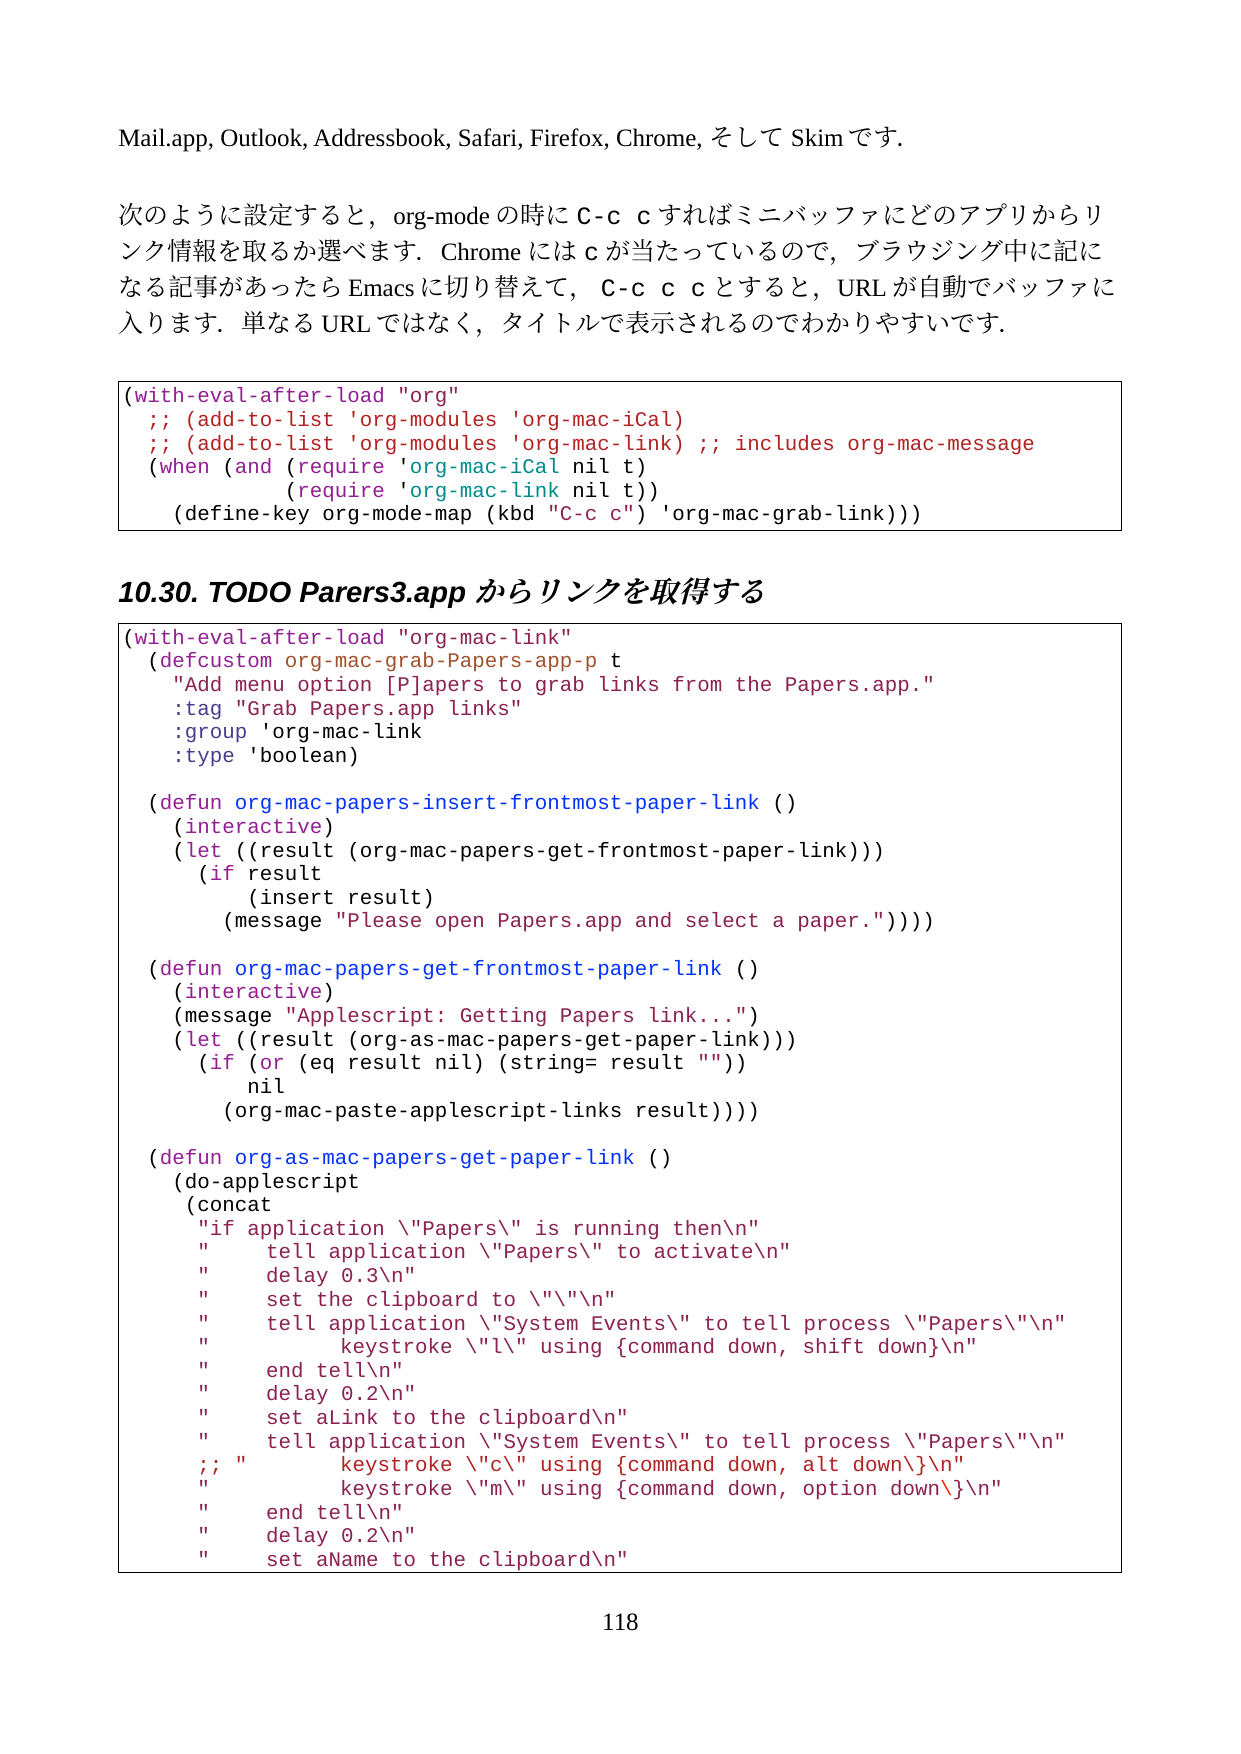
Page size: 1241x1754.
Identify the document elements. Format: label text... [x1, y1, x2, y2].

text " tell application \"Papers\" to activate\n" [119, 1238, 1121, 1261]
text ;; (add-to-list 'org-modules 'org-mac-link) ;; includes org-mac-message [119, 428, 1121, 452]
text "Add menu option [P]apers to grab links from the Papers.app." [119, 670, 1121, 694]
text ;; " keystroke \"c\" using {command down, alt down\}\n" [119, 1450, 1121, 1474]
text " delay 0.2\n" [119, 1521, 1121, 1545]
text " keystroke \"m\" using {command down, option down\}\n" [119, 1474, 1121, 1498]
text (define-key org-mode-map (kbd "C-c c") 'org-mac-grab-link))) [119, 499, 1121, 530]
text (defun org-mac-papers-insert-frontmost-paper-link () [119, 788, 1121, 812]
text " set aName to the clipboard\n" [119, 1545, 1121, 1572]
text " end tell\n" [119, 1498, 1121, 1521]
text (org-mac-paste-applescript-links result)))) [119, 1096, 1121, 1119]
text (if result [119, 859, 1121, 883]
text ;; (add-to-list 'org-modules 'org-mac-iCal) [119, 405, 1121, 428]
text (message "Please open Papers.app and select a paper.")))) [119, 907, 1121, 930]
text (concat [119, 1190, 1121, 1214]
text " delay 0.2\n" [119, 1379, 1121, 1403]
text :tag "Grab Papers.app links" [119, 694, 1121, 717]
text " set aLink to the clipboard\n" [119, 1403, 1121, 1427]
text " set the clipboard to \"\"\n" [119, 1285, 1121, 1308]
text (defcustom org-mac-grab-Papers-app-p t [119, 646, 1121, 670]
text "if application \"Papers\" is running then\n" [119, 1214, 1121, 1238]
text (let ((result (org-as-mac-papers-get-paper-link))) [119, 1025, 1121, 1048]
text " keystroke \"l\" using {command down, shift down}\n" [119, 1332, 1121, 1356]
subtitle TODO Parers3.app からリンクを取得する [118, 568, 1122, 610]
text " tell application \"System Events\" to tell process \"Papers\"\n" [119, 1308, 1121, 1332]
text (let ((result (org-mac-papers-get-frontmost-paper-link))) [119, 836, 1121, 859]
text :group 'org-mac-link [119, 717, 1121, 741]
text :type 'boolean) [119, 741, 1121, 765]
text (message "Applescript: Getting Papers link...") [119, 1001, 1121, 1025]
text (defun org-mac-papers-get-frontmost-paper-link () [119, 954, 1121, 977]
text (interactive) [119, 977, 1121, 1001]
text " delay 0.3\n" [119, 1261, 1121, 1285]
text (do-applescript [119, 1167, 1121, 1190]
text " end tell\n" [119, 1356, 1121, 1379]
text 次のように設定すると，org-modeの時に C-c c すればミニバッファにどのアプリからリンク情報を取るか選べます．Chrome には c が当たっているので，ブラウジング中に記になる記事があったらEmacsに切り替えて， C-c c c とすると，URLが自動でバッファに入ります．単なるURLではなく，タイトルで表示されるのでわかりやすいです． [118, 195, 1122, 369]
text nil [119, 1072, 1121, 1096]
text Mail.app, Outlook, Addressbook, Safari, Firefox, Chrome, そして Skimです． [118, 118, 1122, 183]
text (insert result) [119, 883, 1121, 907]
text (defun org-as-mac-papers-get-paper-link () [119, 1143, 1121, 1167]
text (with-eval-after-load "org-mac-link" [119, 624, 1121, 646]
text (when (and (require 'org-mac-iCal nil t) [119, 452, 1121, 476]
text " tell application \"System Events\" to tell process \"Papers\"\n" [119, 1427, 1121, 1450]
text (interactive) [119, 812, 1121, 836]
text (if (or (eq result nil) (string= result "")) [119, 1048, 1121, 1072]
text (with-eval-after-load "org" [119, 382, 1121, 405]
text (require 'org-mac-link nil t)) [119, 476, 1121, 499]
